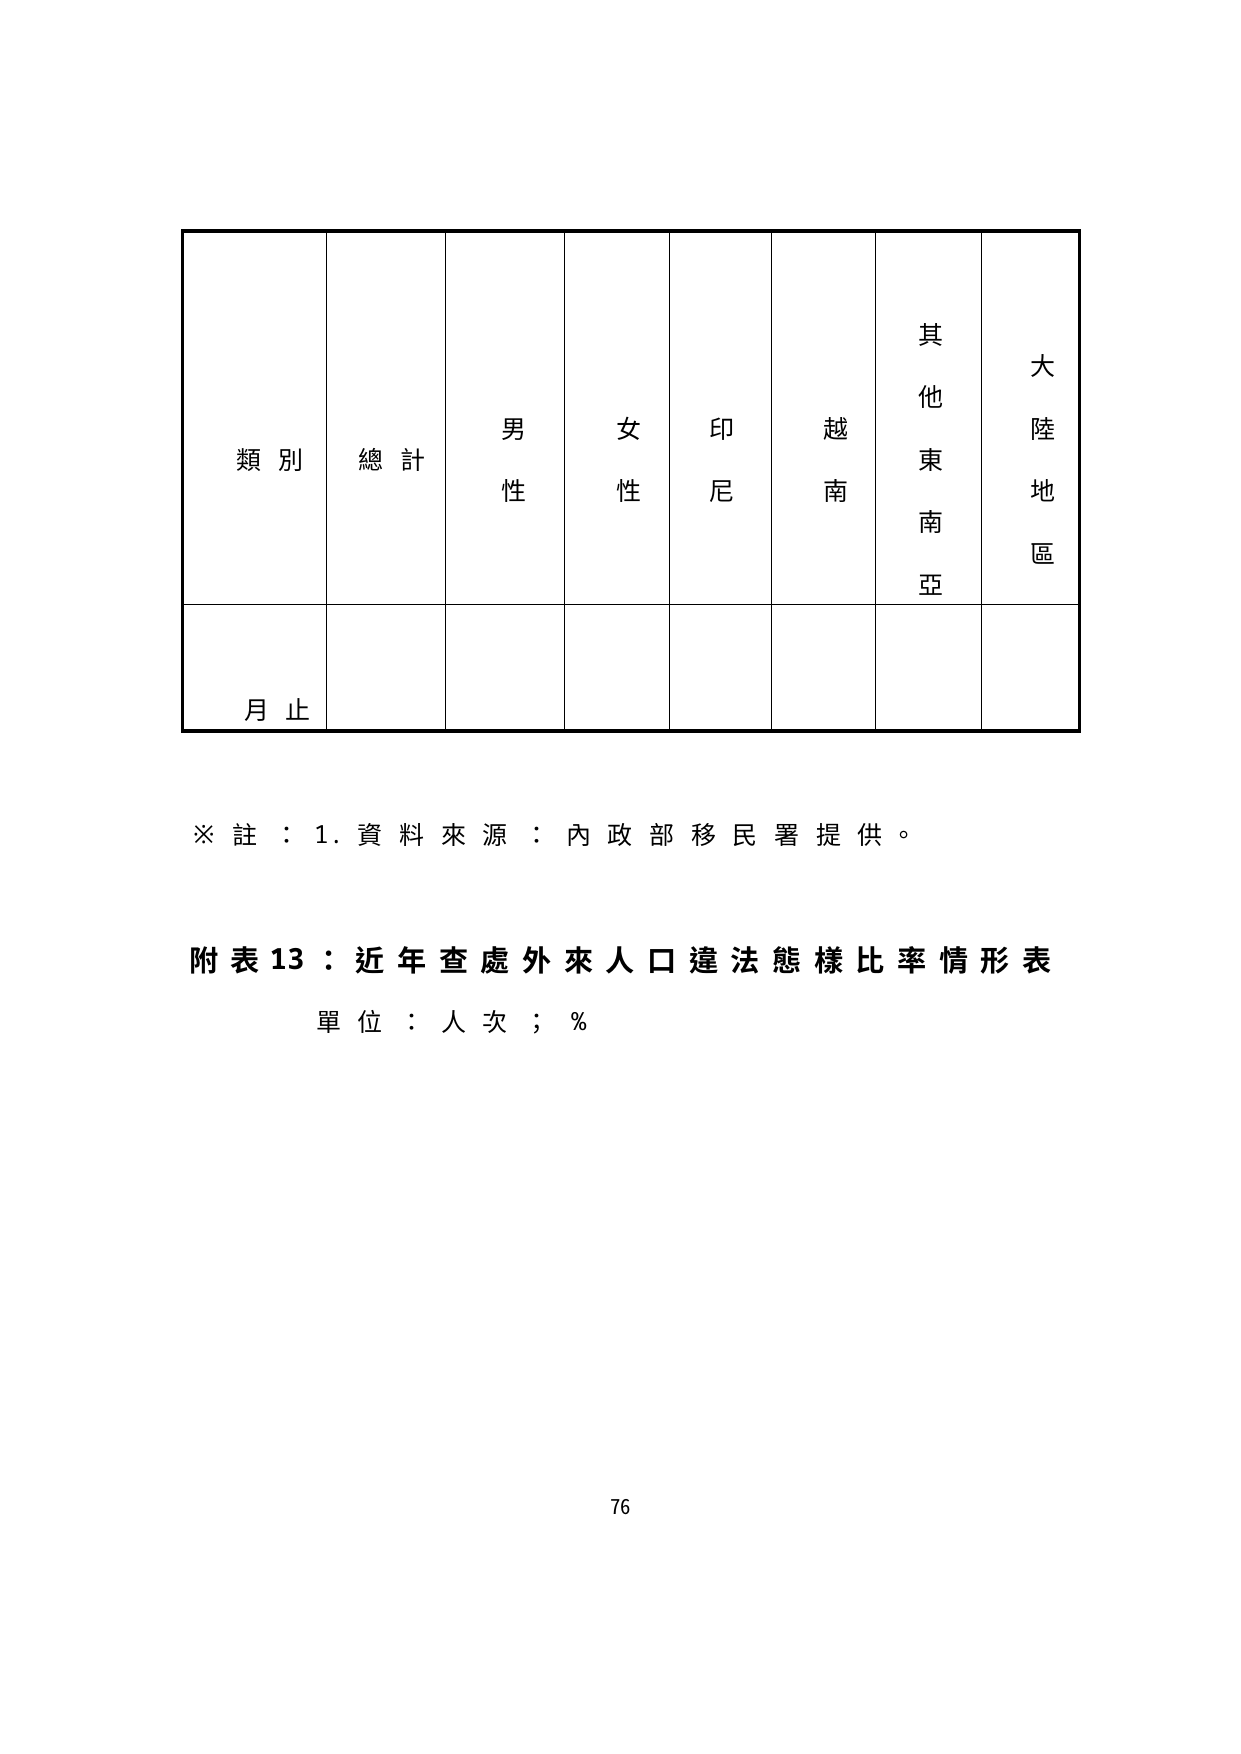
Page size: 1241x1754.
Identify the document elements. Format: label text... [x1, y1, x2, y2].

table_header 其他東南亞 [876, 233, 981, 604]
table_header 男性 [446, 233, 564, 604]
table_cell [565, 605, 669, 729]
table_cell [327, 605, 445, 729]
table_cell [670, 605, 771, 729]
table_cell 月止 [184, 605, 326, 729]
table_cell [982, 605, 1078, 729]
table_header 女性 [565, 233, 669, 604]
table_cell [876, 605, 981, 729]
table_header 總計 [327, 233, 445, 604]
table_header 大陸地區 [982, 233, 1078, 604]
table_header 類別 [184, 233, 326, 604]
table_cell [772, 605, 875, 729]
text 附表13：近年查處外來人口違法態樣比率情形表 單位：人次；% [168, 917, 1058, 1042]
table_header 越南 [772, 233, 875, 604]
table_cell [446, 605, 564, 729]
text ※註：1.資料來源：內政部移民署提供。 [183, 792, 1058, 854]
table_header 印尼 [670, 233, 771, 604]
